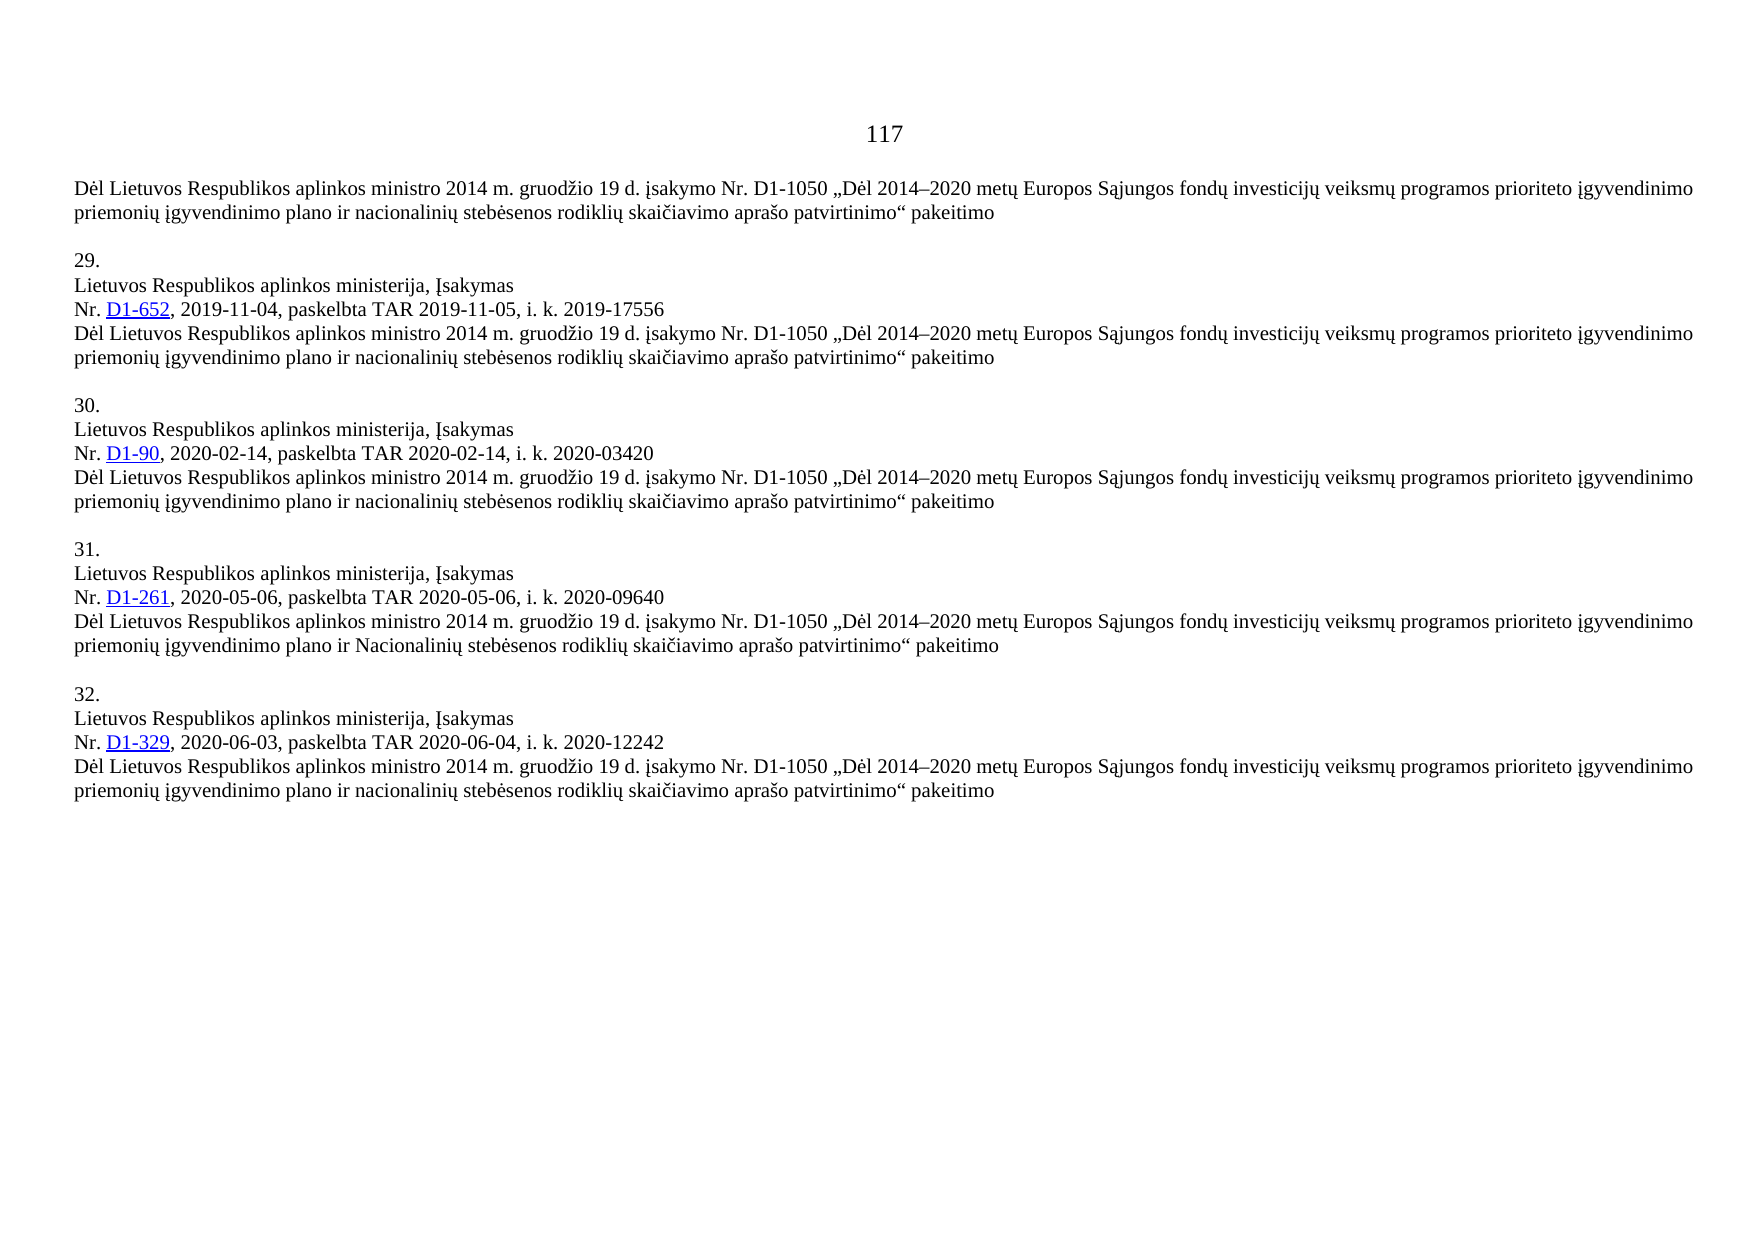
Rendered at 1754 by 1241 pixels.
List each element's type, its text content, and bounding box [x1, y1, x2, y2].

text Dėl Lietuvos Respublikos aplinkos ministro 2014 m. gruodžio 19 d. įsakymo Nr. D1-1050 „Dėl 2014–2020 metų Europos Sąjungos fondų investicijų veiksmų programos prioriteto įgyvendinimo priemonių įgyvendinimo plano ir Nacionalinių stebėsenos rodiklių skaičiavimo aprašo patvirtinimo“ pakeitimo [74, 609, 1695, 657]
text 31. [74, 537, 1695, 561]
text 29. [74, 248, 1695, 272]
text Dėl Lietuvos Respublikos aplinkos ministro 2014 m. gruodžio 19 d. įsakymo Nr. D1-1050 „Dėl 2014–2020 metų Europos Sąjungos fondų investicijų veiksmų programos prioriteto įgyvendinimo priemonių įgyvendinimo plano ir nacionalinių stebėsenos rodiklių skaičiavimo aprašo patvirtinimo“ pakeitimo [74, 321, 1695, 369]
text Lietuvos Respublikos aplinkos ministerija, Įsakymas [74, 417, 1695, 441]
text Nr. D1-261, 2020-05-06, paskelbta TAR 2020-05-06, i. k. 2020-09640 [74, 585, 1695, 609]
text Lietuvos Respublikos aplinkos ministerija, Įsakymas [74, 561, 1695, 585]
text Nr. D1-652, 2019-11-04, paskelbta TAR 2019-11-05, i. k. 2019-17556 [74, 297, 1695, 321]
text Dėl Lietuvos Respublikos aplinkos ministro 2014 m. gruodžio 19 d. įsakymo Nr. D1-1050 „Dėl 2014–2020 metų Europos Sąjungos fondų investicijų veiksmų programos prioriteto įgyvendinimo priemonių įgyvendinimo plano ir nacionalinių stebėsenos rodiklių skaičiavimo aprašo patvirtinimo“ pakeitimo [74, 176, 1695, 224]
text Nr. D1-329, 2020-06-03, paskelbta TAR 2020-06-04, i. k. 2020-12242 [74, 730, 1695, 754]
text 32. [74, 682, 1695, 706]
text Dėl Lietuvos Respublikos aplinkos ministro 2014 m. gruodžio 19 d. įsakymo Nr. D1-1050 „Dėl 2014–2020 metų Europos Sąjungos fondų investicijų veiksmų programos prioriteto įgyvendinimo priemonių įgyvendinimo plano ir nacionalinių stebėsenos rodiklių skaičiavimo aprašo patvirtinimo“ pakeitimo [74, 465, 1695, 513]
text 30. [74, 393, 1695, 417]
text Lietuvos Respublikos aplinkos ministerija, Įsakymas [74, 272, 1695, 297]
text Lietuvos Respublikos aplinkos ministerija, Įsakymas [74, 706, 1695, 730]
text Dėl Lietuvos Respublikos aplinkos ministro 2014 m. gruodžio 19 d. įsakymo Nr. D1-1050 „Dėl 2014–2020 metų Europos Sąjungos fondų investicijų veiksmų programos prioriteto įgyvendinimo priemonių įgyvendinimo plano ir nacionalinių stebėsenos rodiklių skaičiavimo aprašo patvirtinimo“ pakeitimo [74, 754, 1695, 802]
text Nr. D1-90, 2020-02-14, paskelbta TAR 2020-02-14, i. k. 2020-03420 [74, 441, 1695, 465]
